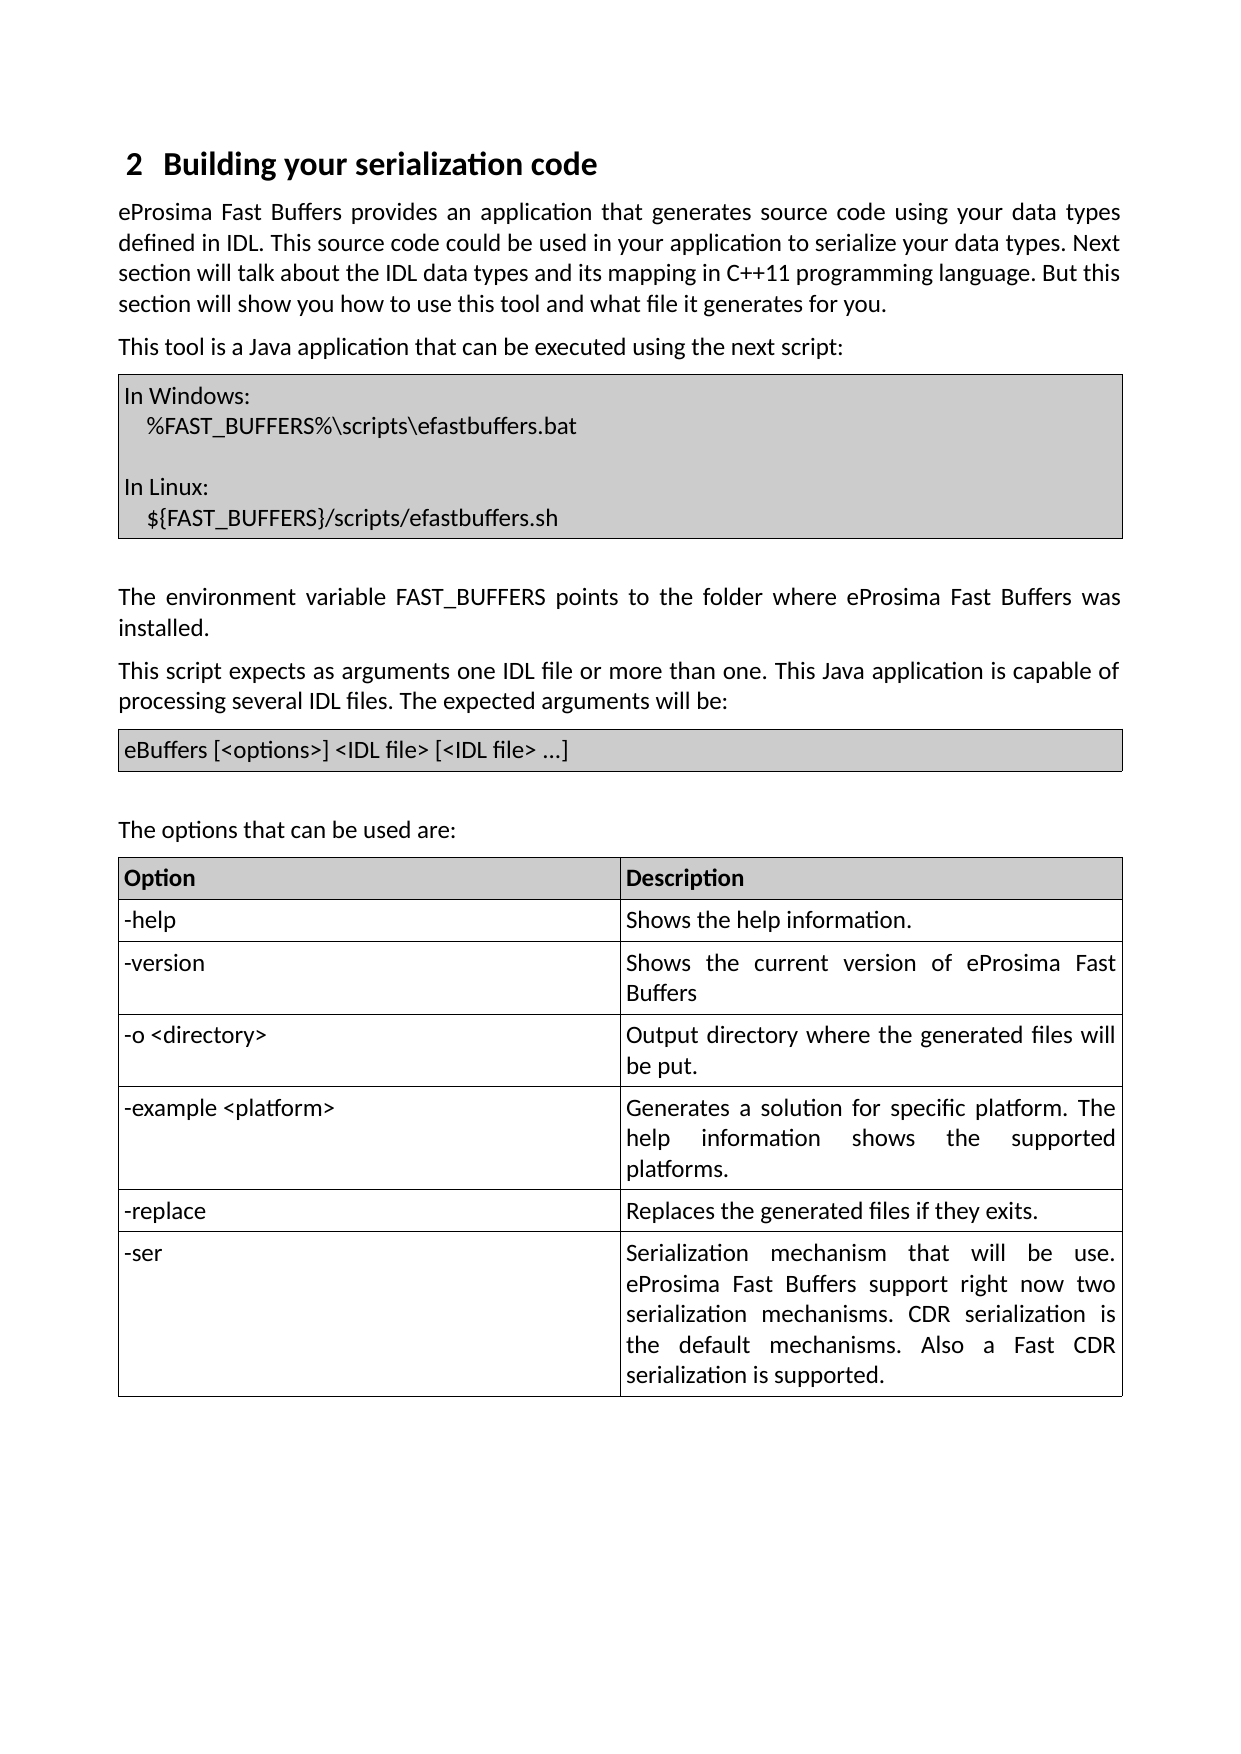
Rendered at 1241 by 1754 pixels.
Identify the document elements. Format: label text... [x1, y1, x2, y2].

text The options that can be used are: [118, 814, 1122, 844]
table_cell Shows the help information. [621, 900, 1122, 941]
table_cell Generates a solution for specific platform. The help information shows the supported platforms. [621, 1087, 1122, 1189]
text This script expects as arguments one IDL file or more than one. This Java application is capable of processing several IDL files. The expected arguments will be: [118, 655, 1122, 716]
text eProsima Fast Buffers provides an application that generates source code using your data types defined in IDL. This source code could be used in your application to serialize your data types. Next section will talk about the IDL data types and its mapping in C++11 programming language. But this section will show you how to use this tool and what file it generates for you. [118, 197, 1122, 319]
table_header eBuffers [<options>] <IDL file> [<IDL file> ...] [119, 730, 1122, 771]
table_cell Output directory where the generated files will be put. [621, 1015, 1122, 1086]
table_cell -version [119, 942, 620, 1013]
table_cell Replaces the generated files if they exits. [621, 1190, 1122, 1231]
table_cell -ser [119, 1232, 620, 1396]
table_header In Windows: %FAST_BUFFERS%\scripts\efastbuffers.bat In Linux: ${FAST_BUFFERS}/scripts/efastbuffers.sh [119, 375, 1122, 538]
table_cell Shows the current version of eProsima Fast Buffers [621, 942, 1122, 1013]
subtitle Building your serialization code [118, 143, 1122, 184]
table_cell Serialization mechanism that will be use. eProsima Fast Buffers support right now two serialization mechanisms. CDR serialization is the default mechanisms. Also a Fast CDR serialization is supported. [621, 1232, 1122, 1396]
table_header Option [119, 858, 620, 899]
table_cell -help [119, 900, 620, 941]
table_cell -replace [119, 1190, 620, 1231]
table_cell -o <directory> [119, 1015, 620, 1086]
text The environment variable FAST_BUFFERS points to the folder where eProsima Fast Buffers was installed. [118, 581, 1122, 642]
text This tool is a Java application that can be executed using the next script: [118, 331, 1122, 362]
table_header Description [621, 858, 1122, 899]
table_cell -example <platform> [119, 1087, 620, 1189]
